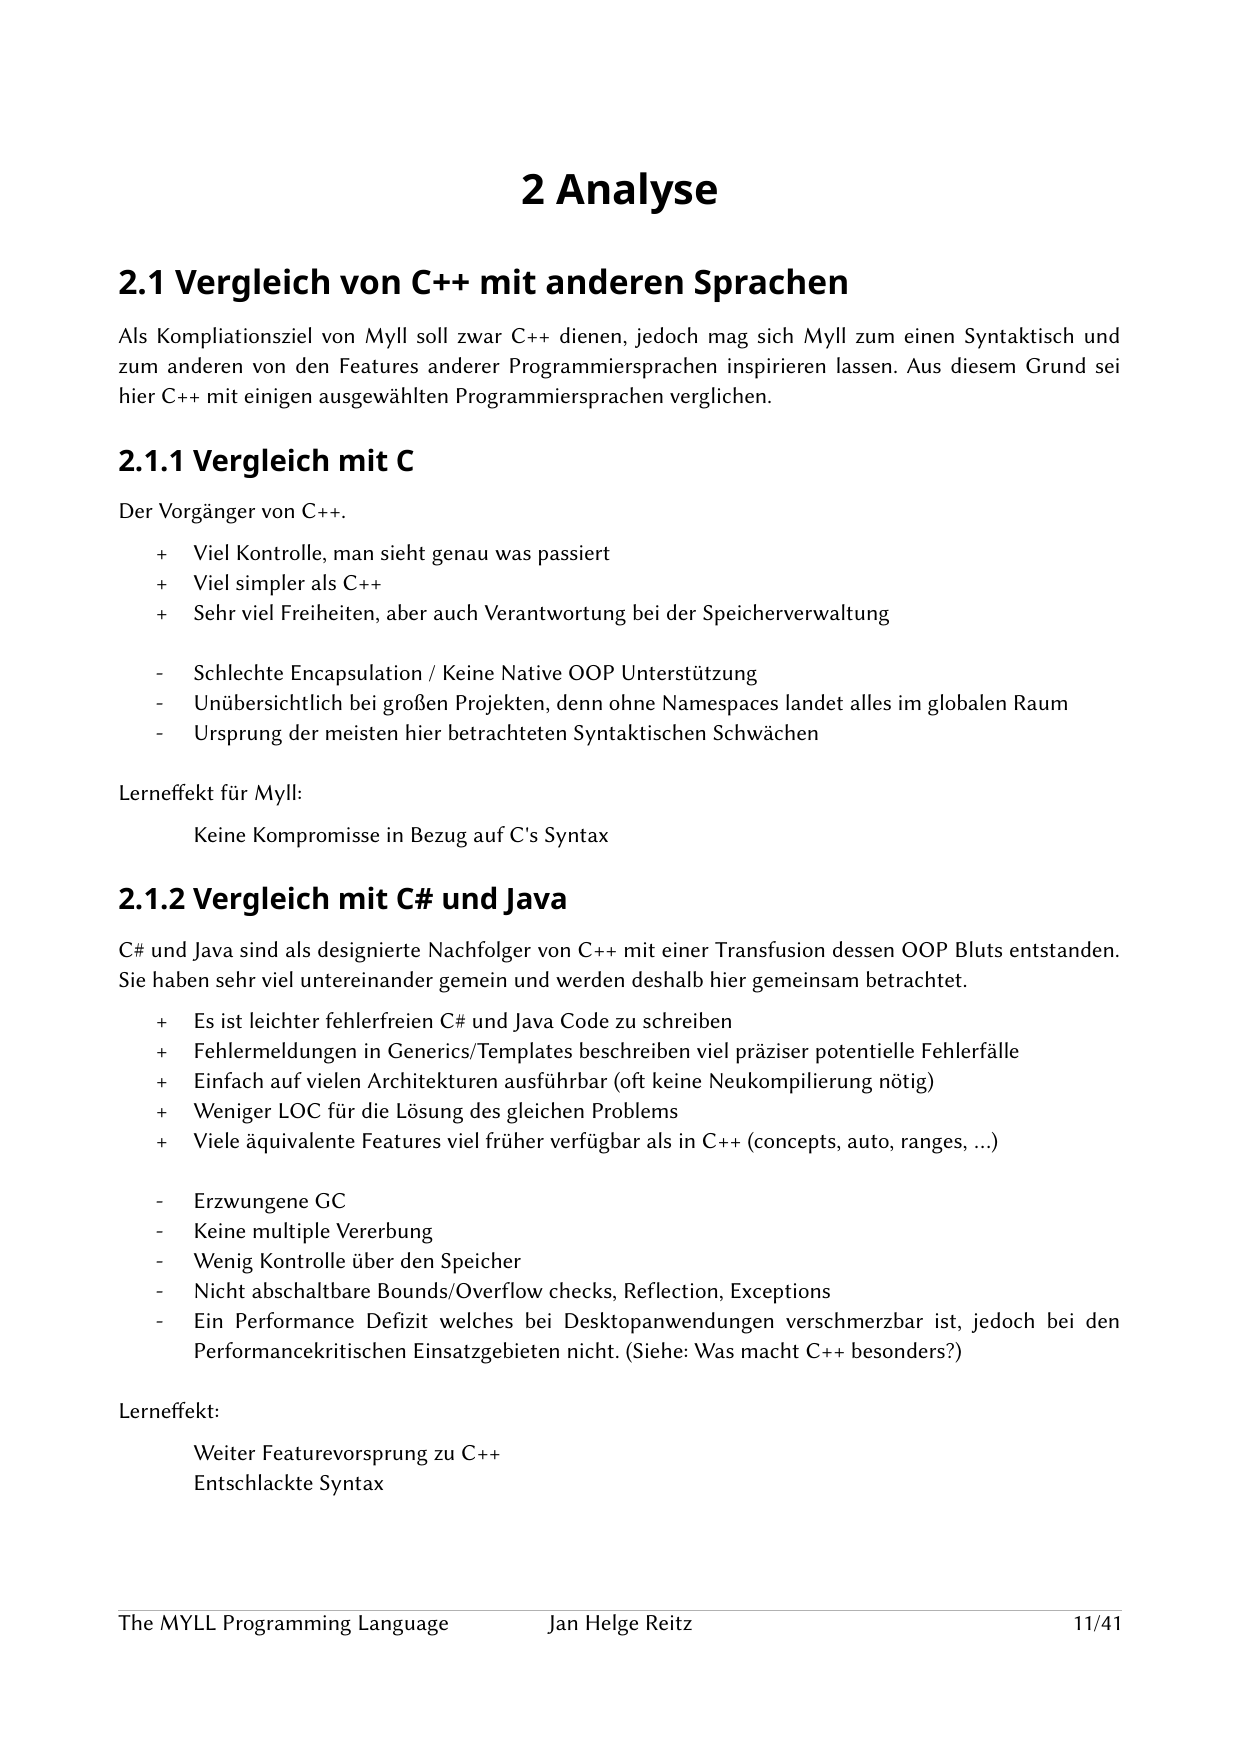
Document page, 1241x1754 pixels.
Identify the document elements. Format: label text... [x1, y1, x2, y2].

list Schlechte Encapsulation / Keine Native OOP Unterstützung [156, 660, 1122, 686]
list Es ist leichter fehlerfreien C# und Java Code zu schreiben [156, 1008, 1122, 1034]
subtitle Analyse [118, 160, 1122, 217]
list Sehr viel Freiheiten, aber auch Verantwortung bei der Speicherverwaltung [156, 600, 1122, 626]
text Weiter Featurevorsprung zu C++ Entschlackte Syntax [193, 1440, 1122, 1496]
text Lerneffekt: [118, 1368, 1122, 1424]
text Der Vorgänger von C++. [118, 498, 1122, 524]
text Lerneffekt für Myll: [118, 750, 1122, 806]
list Weniger LOC für die Lösung des gleichen Problems [156, 1098, 1122, 1124]
list Nicht abschaltbare Bounds/Overflow checks, Reflection, Exceptions [156, 1278, 1122, 1304]
subtitle Vergleich mit C# und Java [118, 878, 1122, 918]
text C# und Java sind als designierte Nachfolger von C++ mit einer Transfusion dessen OOP Bluts entstanden. Sie haben sehr viel untereinander gemein und werden deshalb hier gemeinsam betrachtet. [118, 936, 1122, 993]
subtitle Vergleich mit C [118, 440, 1122, 480]
list Viel simpler als C++ [156, 570, 1122, 596]
text Keine Kompromisse in Bezug auf C's Syntax [193, 822, 1122, 848]
list Keine multiple Vererbung [156, 1218, 1122, 1244]
list Einfach auf vielen Architekturen ausführbar (oft keine Neukompilierung nötig) [156, 1068, 1122, 1094]
text Als Kompliationsziel von Myll soll zwar C++ dienen, jedoch mag sich Myll zum einen Syntaktisch und zum anderen von den Features anderer Programmiersprachen inspirieren lassen. Aus diesem Grund sei hier C++ mit einigen ausgewählten Programmiersprachen verglichen. [118, 323, 1122, 409]
list Ursprung der meisten hier betrachteten Syntaktischen Schwächen [156, 720, 1122, 746]
list Wenig Kontrolle über den Speicher [156, 1248, 1122, 1274]
list Viel Kontrolle, man sieht genau was passiert [156, 540, 1122, 566]
list Fehlermeldungen in Generics/Templates beschreiben viel präziser potentielle Fehlerfälle [156, 1038, 1122, 1064]
list Viele äquivalente Features viel früher verfügbar als in C++ (concepts, auto, ranges, …) [156, 1128, 1122, 1154]
list Ein Performance Defizit welches bei Desktopanwendungen verschmerzbar ist, jedoch bei den Performancekritischen Einsatzgebieten nicht. (Siehe: Was macht C++ besonders?) [156, 1308, 1122, 1364]
subtitle Vergleich von C++ mit anderen Sprachen [118, 258, 1122, 304]
list Unübersichtlich bei großen Projekten, denn ohne Namespaces landet alles im globalen Raum [156, 690, 1122, 716]
list Erzwungene GC [156, 1188, 1122, 1214]
